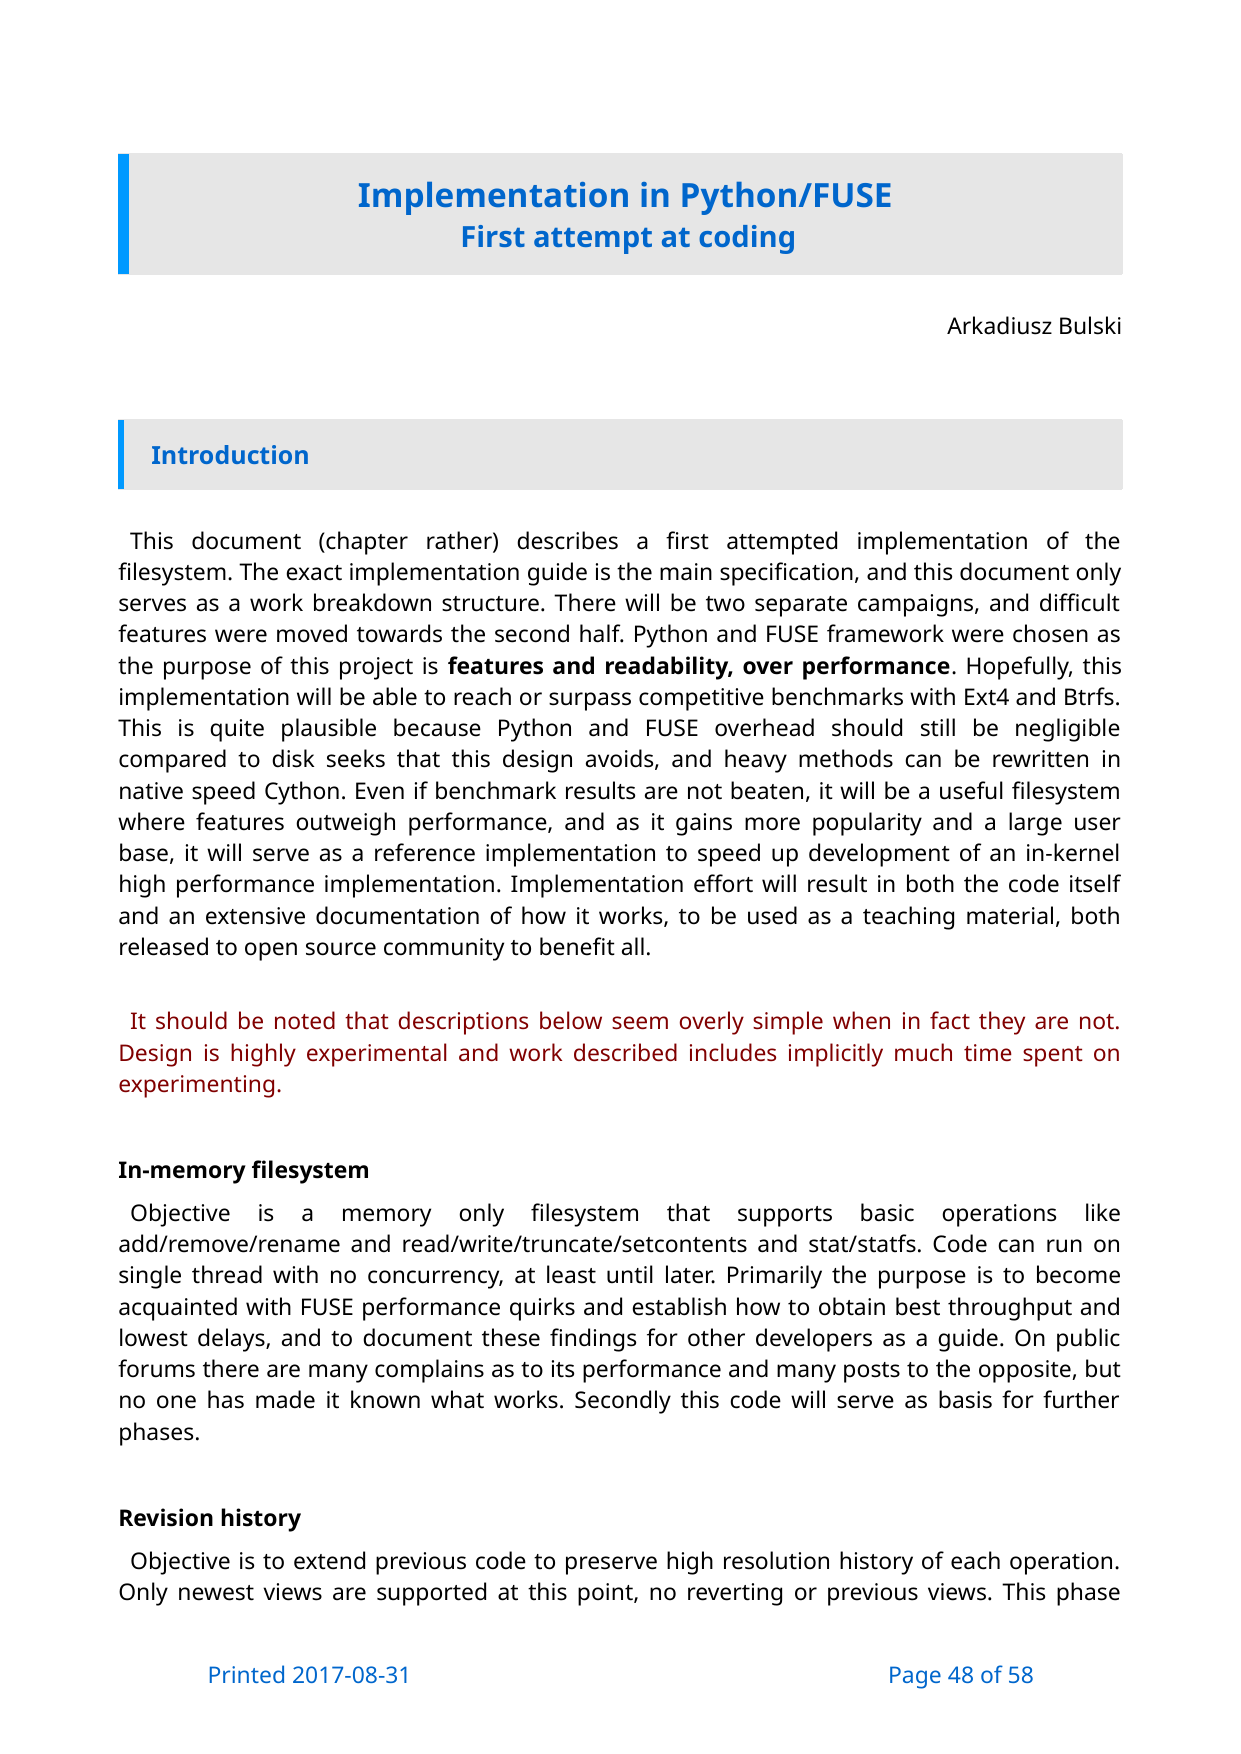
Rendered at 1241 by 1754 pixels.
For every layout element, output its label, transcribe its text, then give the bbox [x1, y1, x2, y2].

text Objective is to extend previous code to preserve high resolution history of each operation. Only newest views are supported at this point, no reverting or previous views. This phase [118, 1545, 1122, 1607]
subtitle Implementation in Python/FUSE First attempt at coding [129, 155, 1122, 274]
subtitle Introduction [124, 421, 1122, 489]
subtitle In-memory filesystem [118, 1154, 1122, 1185]
text It should be noted that descriptions below seem overly simple when in fact they are not. Design is highly experimental and work described includes implicitly much time spent on experimenting. [118, 1005, 1122, 1099]
text Arkadiusz Bulski [118, 310, 1122, 341]
text This document (chapter rather) describes a first attempted implementation of the filesystem. The exact implementation guide is the main specification, and this document only serves as a work breakdown structure. There will be two separate campaigns, and difficult features were moved towards the second half. Python and FUSE framework were chosen as the purpose of this project is features and readability, over performance. Hopefully, this implementation will be able to reach or surpass competitive benchmarks with Ext4 and Btrfs. This is quite plausible because Python and FUSE overhead should still be negligible compared to disk seeks that this design avoids, and heavy methods can be rewritten in native speed Cython. Even if benchmark results are not beaten, it will be a useful filesystem where features outweigh performance, and as it gains more popularity and a large user base, it will serve as a reference implementation to speed up development of an in-kernel high performance implementation. Implementation effort will result in both the code itself and an extensive documentation of how it works, to be used as a teaching material, both released to open source community to benefit all. [118, 524, 1122, 962]
subtitle Revision history [118, 1502, 1122, 1533]
text Objective is a memory only filesystem that supports basic operations like add/remove/rename and read/write/truncate/setcontents and stat/statfs. Code can run on single thread with no concurrency, at least until later. Primarily the purpose is to become acquainted with FUSE performance quirks and establish how to obtain best throughput and lowest delays, and to document these findings for other developers as a guide. On public forums there are many complains as to its performance and many posts to the opposite, but no one has made it known what works. Secondly this code will serve as basis for further phases. [118, 1197, 1122, 1447]
